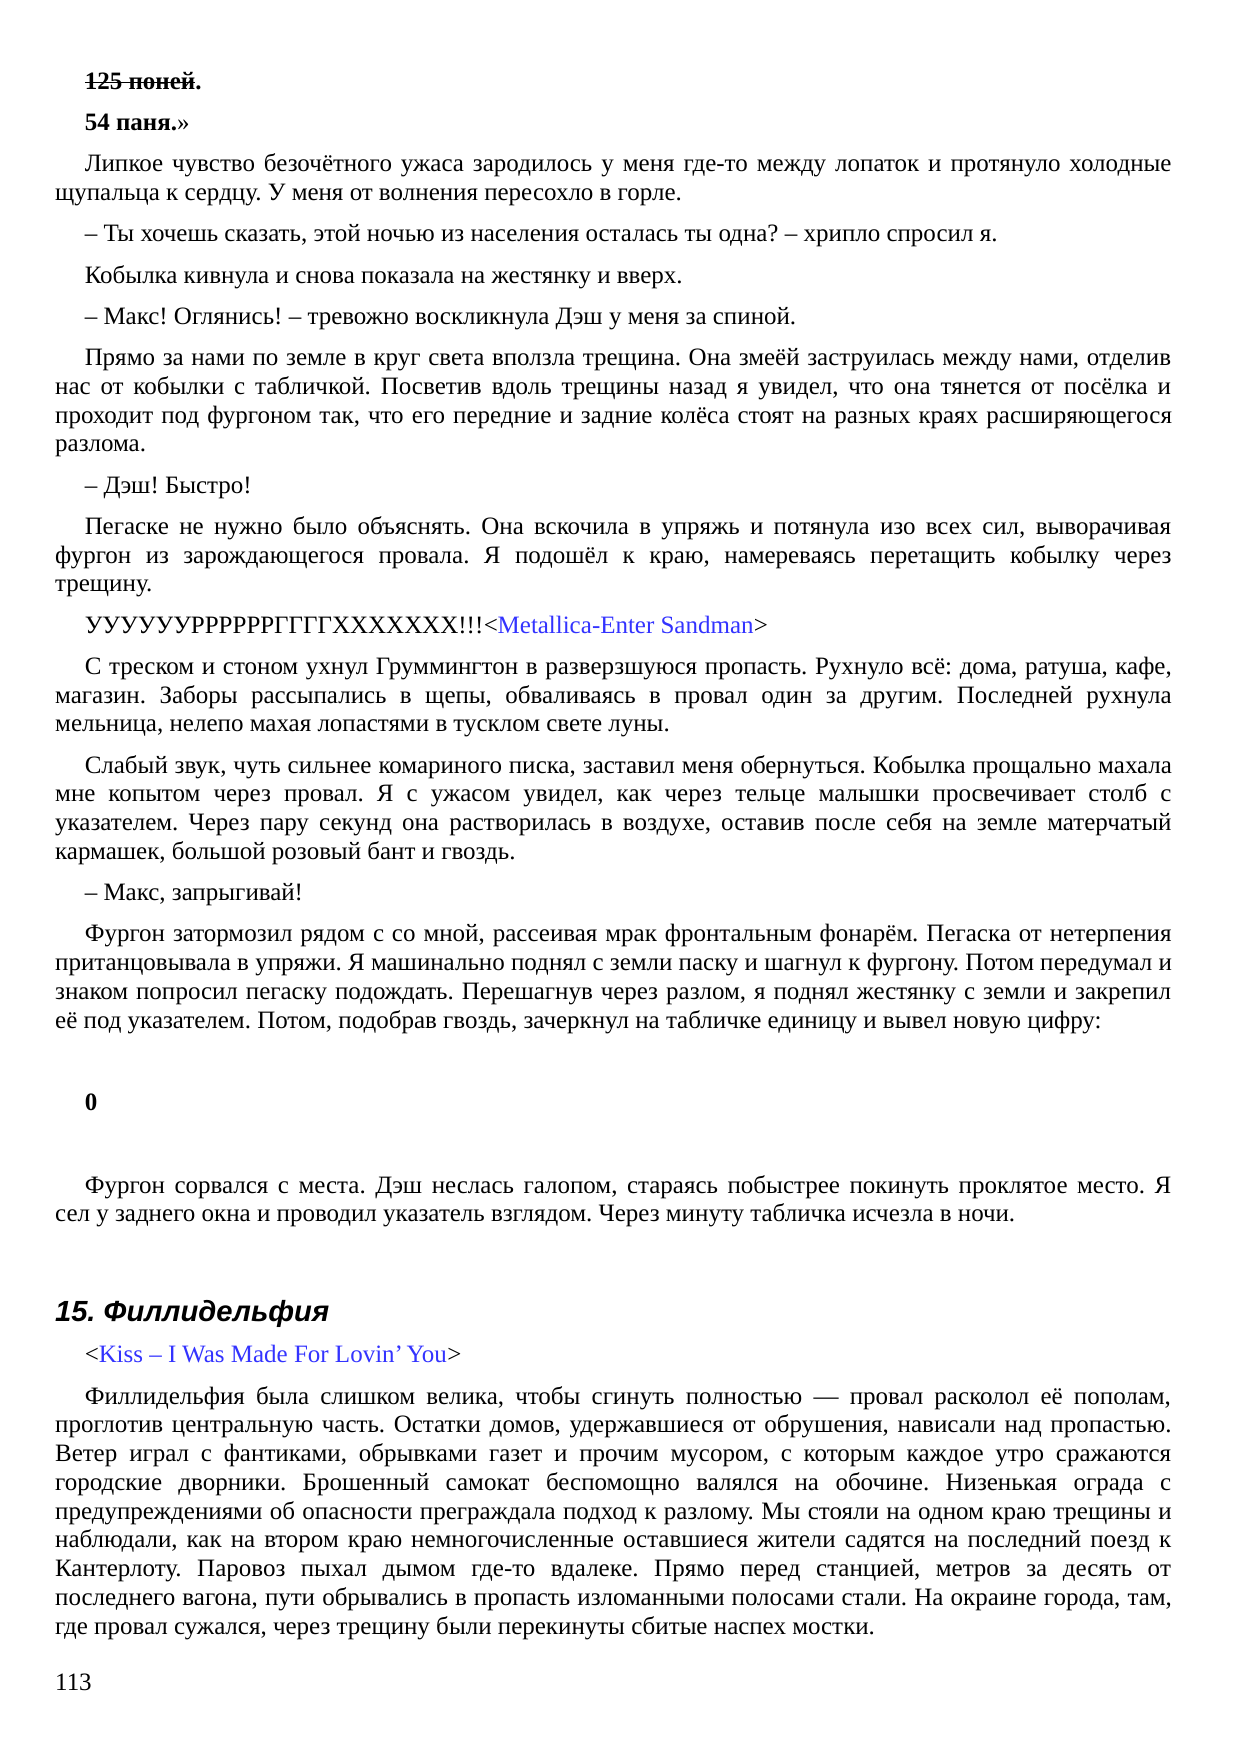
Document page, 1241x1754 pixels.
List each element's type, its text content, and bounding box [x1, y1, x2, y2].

text УУУУУУРРРРРРГГГГХХХХХХХ!!!<Metallica-Enter Sandman> [55, 610, 1173, 638]
text – Макс, запрыгивай! [55, 877, 1173, 906]
text Фургон затормозил рядом с со мной, рассеивая мрак фронтальным фонарём. Пегаска от нетерпения пританцовывала в упряжи. Я машинально поднял с земли паску и шагнул к фургону. Потом передумал и знаком попросил пегаску подождать. Перешагнув через разлом, я поднял жестянку с земли и закрепил её под указателем. Потом, подобрав гвоздь, зачеркнул на табличке единицу и вывел новую цифру: [55, 918, 1173, 1033]
text Филлидельфия была слишком велика, чтобы сгинуть полностью — провал расколол её пополам, проглотив центральную часть. Остатки домов, удержавшиеся от обрушения, нависали над пропастью. Ветер играл с фантиками, обрывками газет и прочим мусором, с которым каждое утро сражаются городские дворники. Брошенный самокат беспомощно валялся на обочине. Низенькая ограда с предупреждениями об опасности преграждала подход к разлому. Мы стояли на одном краю трещины и наблюдали, как на втором краю немногочисленные оставшиеся жители садятся на последний поезд к Кантерлоту. Паровоз пыхал дымом где-то вдалеке. Прямо перед станцией, метров за десять от последнего вагона, пути обрывались в пропасть изломанными полосами стали. На окраине города, там, где провал сужался, через трещину были перекинуты сбитые наспех мостки. [55, 1381, 1173, 1639]
text Кобылка кивнула и снова показала на жестянку и вверх. [55, 260, 1173, 288]
text 54 паня.» [55, 107, 1173, 136]
text <Kiss – I Was Made For Lovin’ You> [55, 1339, 1173, 1368]
text – Ты хочешь сказать, этой ночью из населения осталась ты одна? – хрипло спросил я. [55, 218, 1173, 247]
text С треском и стоном ухнул Груммингтон в разверзшуюся пропасть. Рухнуло всё: дома, ратуша, кафе, магазин. Заборы рассыпались в щепы, обваливаясь в провал один за другим. Последней рухнула мельница, нелепо махая лопастями в тусклом свете луны. [55, 651, 1173, 737]
text Слабый звук, чуть сильнее комариного писка, заставил меня обернуться. Кобылка прощально махала мне копытом через провал. Я с ужасом увидел, как через тельце малышки просвечивает столб с указателем. Через пару секунд она растворилась в воздухе, оставив после себя на земле матерчатый кармашек, большой розовый бант и гвоздь. [55, 750, 1173, 865]
text 0 [55, 1087, 1173, 1116]
text 125 поней. [55, 66, 1173, 95]
text – Макс! Оглянись! – тревожно воскликнула Дэш у меня за спиной. [55, 301, 1173, 330]
text Прямо за нами по земле в круг света вползла трещина. Она змеёй заструилась между нами, отделив нас от кобылки с табличкой. Посветив вдоль трещины назад я увидел, что она тянется от посёлка и проходит под фургоном так, что его передние и задние колёса стоят на разных краях расширяющегося разлома. [55, 342, 1173, 457]
text Пегаске не нужно было объяснять. Она вскочила в упряжь и потянула изо всех сил, выворачивая фургон из зарождающегося провала. Я подошёл к краю, намереваясь перетащить кобылку через трещину. [55, 511, 1173, 597]
text Фургон сорвался с места. Дэш неслась галопом, стараясь побыстрее покинуть проклятое место. Я сел у заднего окна и проводил указатель взглядом. Через минуту табличка исчезла в ночи. [55, 1170, 1173, 1227]
text – Дэш! Быстро! [55, 470, 1173, 498]
text Липкое чувство безочётного ужаса зародилось у меня где-то между лопаток и протянуло холодные щупальца к сердцу. У меня от волнения пересохло в горле. [55, 148, 1173, 206]
subtitle 15. Филлидельфия [55, 1293, 1173, 1327]
